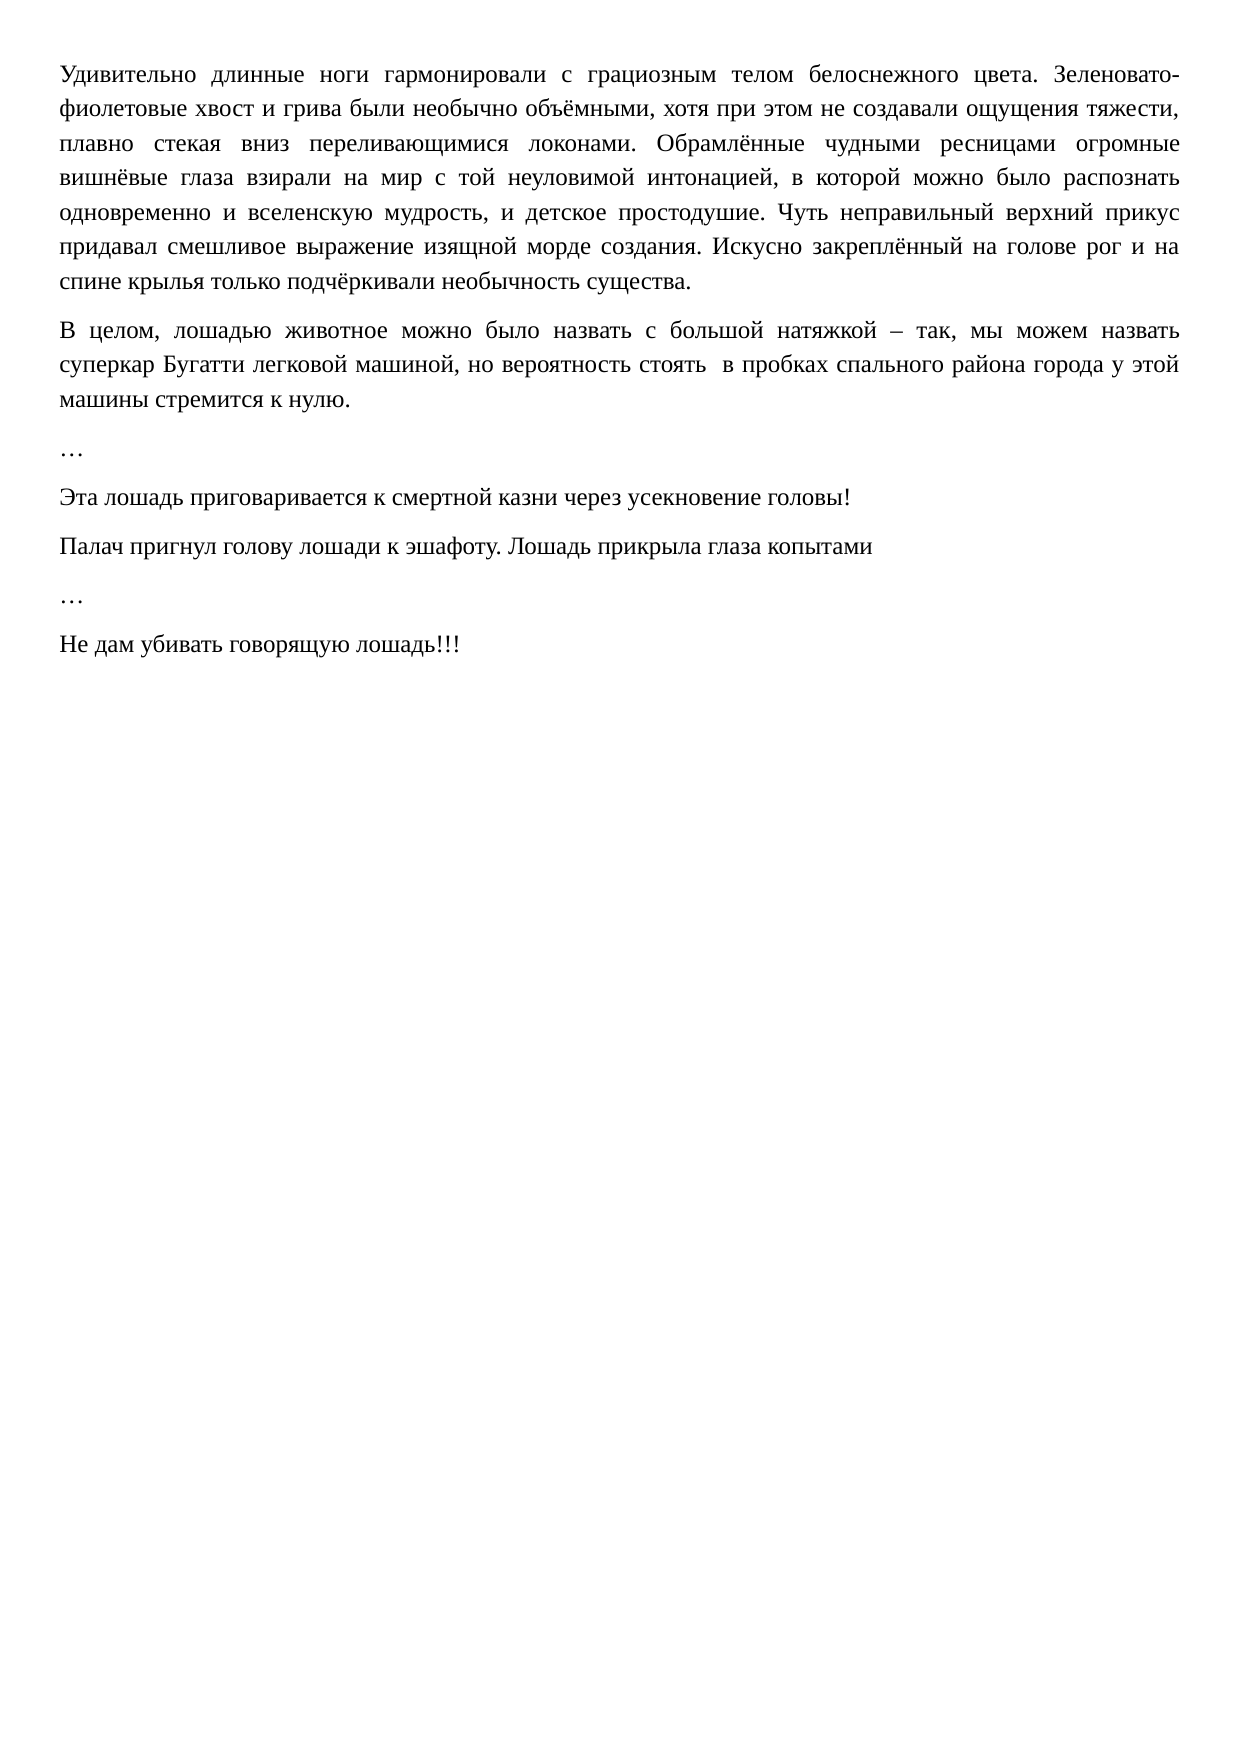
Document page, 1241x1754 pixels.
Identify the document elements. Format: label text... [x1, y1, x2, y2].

text … [59, 433, 1181, 462]
text Удивительно длинные ноги гармонировали с грациозным телом белоснежного цвета. Зеленовато-фиолетовые хвост и грива были необычно объёмными, хотя при этом не создавали ощущения тяжести, плавно стекая вниз переливающимися локонами. Обрамлённые чудными ресницами огромные вишнёвые глаза взирали на мир с той неуловимой интонацией, в которой можно было распознать одновременно и вселенскую мудрость, и детское простодушие. Чуть неправильный верхний прикус придавал смешливое выражение изящной морде создания. Искусно закреплённый на голове рог и на спине крылья только подчёркивали необычность существа. [59, 59, 1181, 295]
text Эта лошадь приговаривается к смертной казни через усекновение головы! [59, 482, 1181, 511]
text … [59, 580, 1181, 609]
text В целом, лошадью животное можно было назвать с большой натяжкой – так, мы можем назвать суперкар Бугатти легковой машиной, но вероятность стоять в пробках спального района города у этой машины стремится к нулю. [59, 315, 1181, 413]
text Палач пригнул голову лошади к эшафоту. Лошадь прикрыла глаза копытами [59, 531, 1181, 560]
text Не дам убивать говорящую лошадь!!! [59, 629, 1181, 658]
